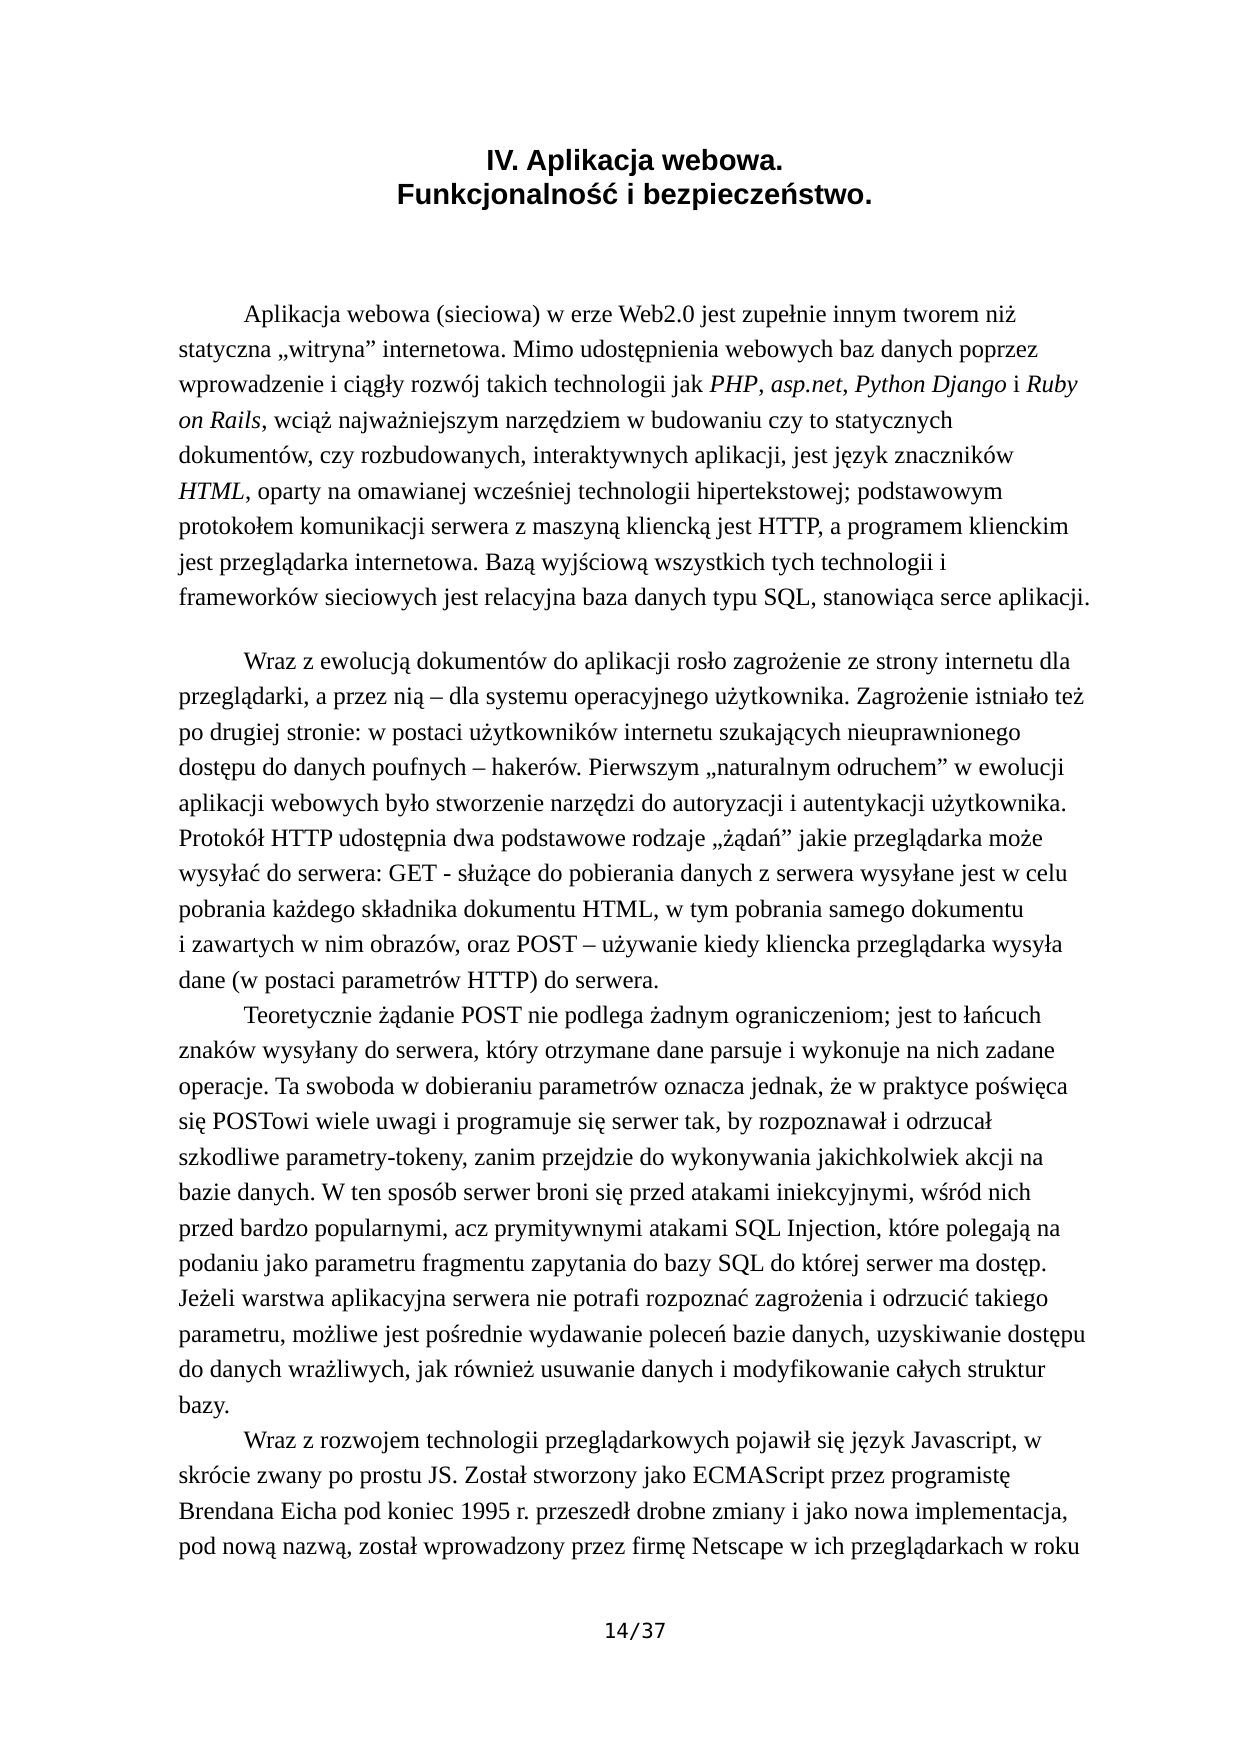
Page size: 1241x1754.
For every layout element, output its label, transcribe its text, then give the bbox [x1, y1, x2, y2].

text Aplikacja webowa (sieciowa) w erze Web2.0 jest zupełnie innym tworem niż statyczna „witryna” internetowa. Mimo udostępnienia webowych baz danych poprzez wprowadzenie i ciągły rozwój takich technologii jak PHP, asp.net, Python Django i Ruby on Rails, wciąż najważniejszym narzędziem w budowaniu czy to statycznych dokumentów, czy rozbudowanych, interaktywnych aplikacji, jest język znaczników HTML, oparty na omawianej wcześniej technologii hipertekstowej; podstawowym protokołem komunikacji serwera z maszyną kliencką jest HTTP, a programem klienckim jest przeglądarka internetowa. Bazą wyjściową wszystkich tych technologii i frameworków sieciowych jest relacyjna baza danych typu SQL, stanowiąca serce aplikacji. [178, 294, 1093, 612]
text Wraz z ewolucją dokumentów do aplikacji rosło zagrożenie ze strony internetu dla przeglądarki, a przez nią – dla systemu operacyjnego użytkownika. Zagrożenie istniało też po drugiej stronie: w postaci użytkowników internetu szukających nieuprawnionego dostępu do danych poufnych – hakerów. Pierwszym „naturalnym odruchem” w ewolucji aplikacji webowych było stworzenie narzędzi do autoryzacji i autentykacji użytkownika. Protokół HTTP udostępnia dwa podstawowe rodzaje „żądań” jakie przeglądarka może wysyłać do serwera: GET - służące do pobierania danych z serwera wysyłane jest w celu pobrania każdego składnika dokumentu HTML, w tym pobrania samego dokumentu i zawartych w nim obrazów, oraz POST – używanie kiedy kliencka przeglądarka wysyła dane (w postaci parametrów HTTP) do serwera. [178, 641, 1093, 995]
text Teoretycznie żądanie POST nie podlega żadnym ograniczeniom; jest to łańcuch znaków wysyłany do serwera, który otrzymane dane parsuje i wykonuje na nich zadane operacje. Ta swoboda w dobieraniu parametrów oznacza jednak, że w praktyce poświęca się POSTowi wiele uwagi i programuje się serwer tak, by rozpoznawał i odrzucał szkodliwe parametry-tokeny, zanim przejdzie do wykonywania jakichkolwiek akcji na bazie danych. W ten sposób serwer broni się przed atakami iniekcyjnymi, wśród nich przed bardzo popularnymi, acz prymitywnymi atakami SQL Injection, które polegają na podaniu jako parametru fragmentu zapytania do bazy SQL do której serwer ma dostęp. Jeżeli warstwa aplikacyjna serwera nie potrafi rozpoznać zagrożenia i odrzucić takiego parametru, możliwe jest pośrednie wydawanie poleceń bazie danych, uzyskiwanie dostępu do danych wrażliwych, jak również usuwanie danych i modyfikowanie całych struktur bazy. [178, 995, 1093, 1420]
text Wraz z rozwojem technologii przeglądarkowych pojawił się język Javascript, w skrócie zwany po prostu JS. Został stworzony jako ECMAScript przez programistę Brendana Eicha pod koniec 1995 r. przeszedł drobne zmiany i jako nowa implementacja, pod nową nazwą, został wprowadzony przez firmę Netscape w ich przeglądarkach w roku [178, 1420, 1093, 1562]
text IV. Aplikacja webowa. Funkcjonalność i bezpieczeństwo. [177, 143, 1093, 210]
